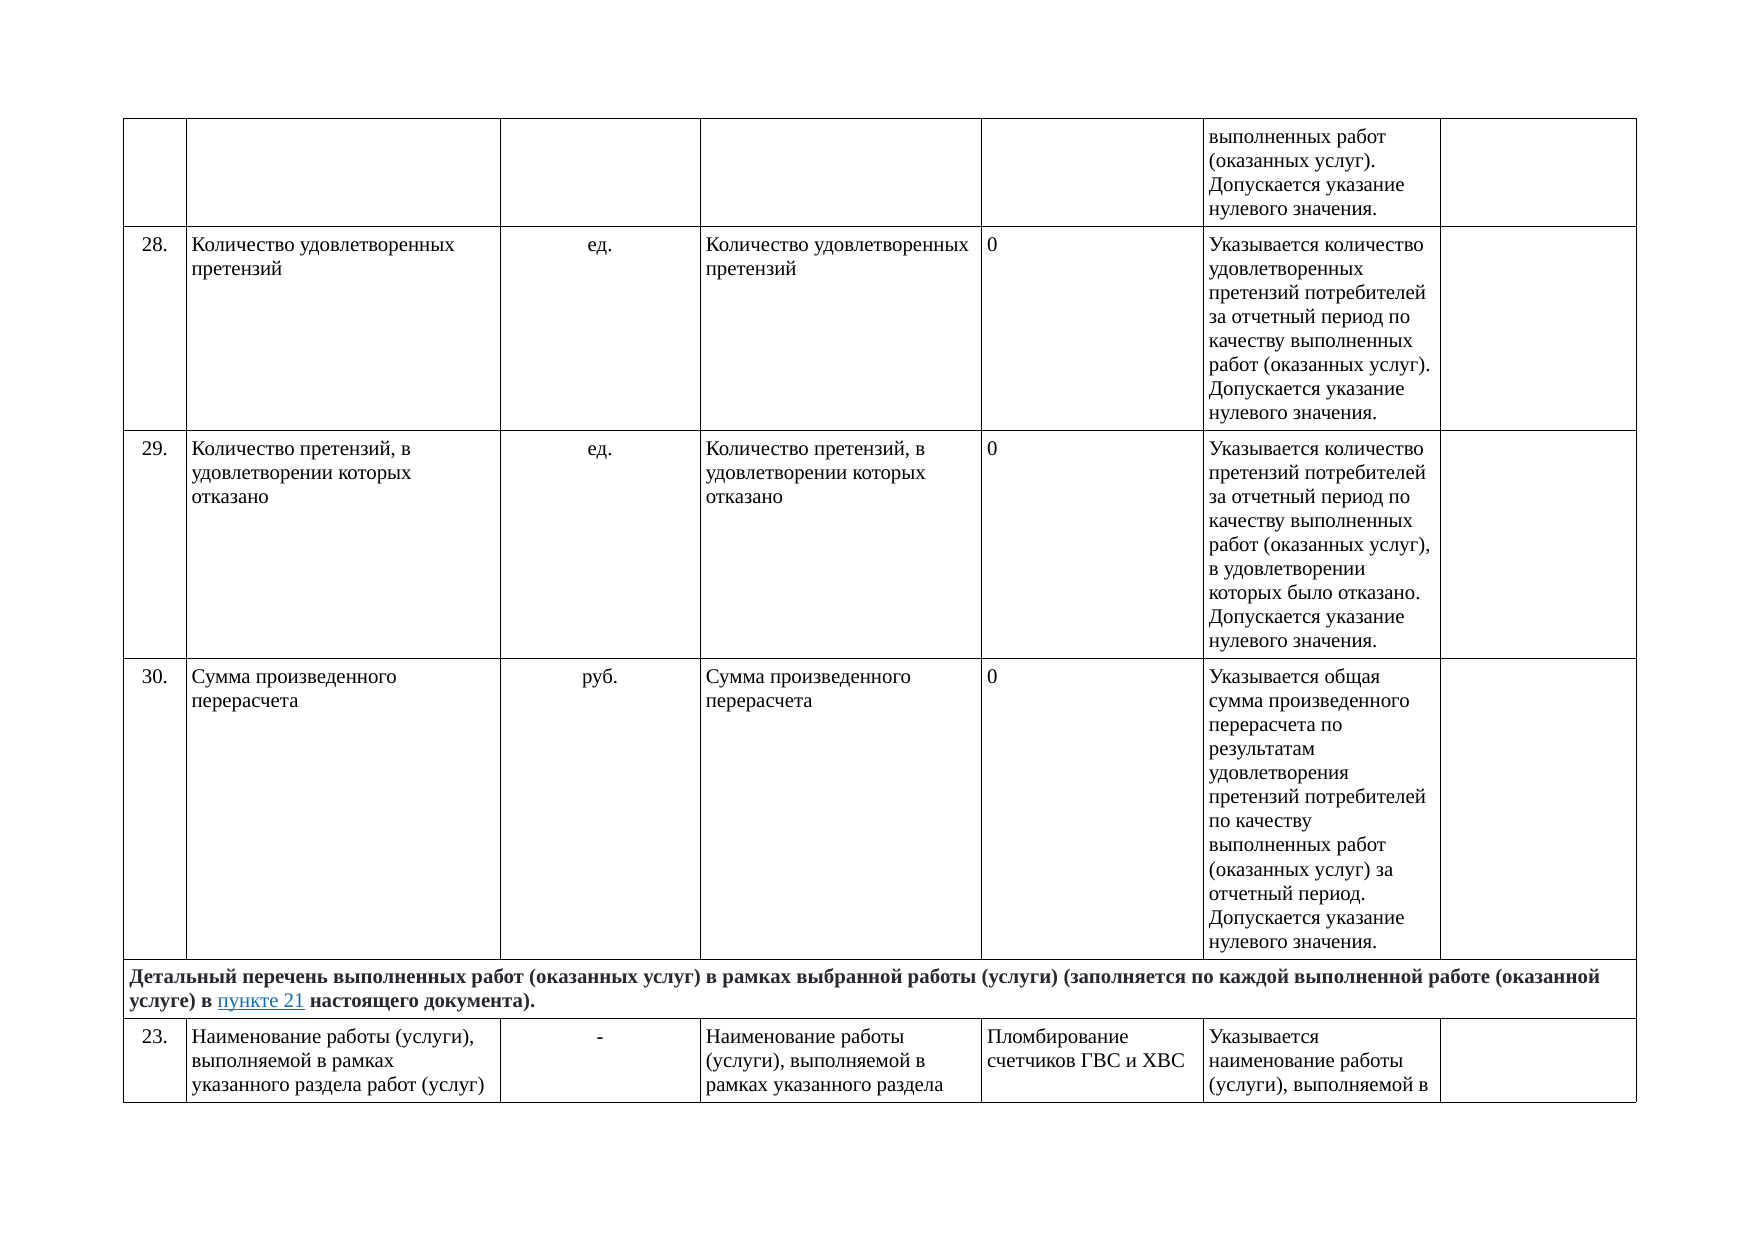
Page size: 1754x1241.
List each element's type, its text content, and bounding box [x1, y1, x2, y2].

table_cell [982, 119, 1203, 226]
table_cell [187, 119, 500, 226]
table_cell 0 [982, 227, 1203, 430]
table_cell [1441, 659, 1636, 958]
table_cell Количество удовлетворенных претензий [187, 227, 500, 430]
table_cell руб. [501, 659, 700, 958]
table_cell [701, 119, 981, 226]
table_cell Пломбирование счетчиков ГВС и ХВС [982, 1019, 1203, 1102]
table_cell - [501, 1019, 700, 1102]
table_cell Сумма произведенного перерасчета [701, 659, 981, 958]
table_cell ед. [501, 431, 700, 658]
table_cell 29. [124, 431, 186, 658]
table_cell [1441, 431, 1636, 658]
table_cell Количество удовлетворенных претензий [701, 227, 981, 430]
table_cell Сумма произведенного перерасчета [187, 659, 500, 958]
table_cell [1441, 119, 1636, 226]
table_cell Указывается наименование работы (услуги), выполняемой в [1204, 1019, 1440, 1102]
table_cell ед. [501, 227, 700, 430]
table_cell [1441, 227, 1636, 430]
table_cell Детальный перечень выполненных работ (оказанных услуг) в рамках выбранной работы (услуги) (заполняется по каждой выполненной работе (оказанной услуге) в пункте 21 настоящего документа). [124, 960, 1636, 1018]
table_cell Количество претензий, в удовлетворении которых отказано [701, 431, 981, 658]
table_cell 0 [982, 431, 1203, 658]
table_cell [501, 119, 700, 226]
table_cell Наименование работы (услуги), выполняемой в рамках указанного раздела [701, 1019, 981, 1102]
table_cell Количество претензий, в удовлетворении которых отказано [187, 431, 500, 658]
table_cell Указывается количество претензий потребителей за отчетный период по качеству выполненных работ (оказанных услуг), в удовлетворении которых было отказано. Допускается указание нулевого значения. [1204, 431, 1440, 658]
table_cell [1441, 1019, 1636, 1102]
table_cell 0 [982, 659, 1203, 958]
table_cell 28. [124, 227, 186, 430]
table_cell выполненных работ (оказанных услуг). Допускается указание нулевого значения. [1204, 119, 1440, 226]
table_cell Указывается количество удовлетворенных претензий потребителей за отчетный период по качеству выполненных работ (оказанных услуг). Допускается указание нулевого значения. [1204, 227, 1440, 430]
table_cell [124, 119, 186, 226]
table_cell Наименование работы (услуги), выполняемой в рамках указанного раздела работ (услуг) [187, 1019, 500, 1102]
table_cell 23. [124, 1019, 186, 1102]
table_cell 30. [124, 659, 186, 958]
table_cell Указывается общая сумма произведенного перерасчета по результатам удовлетворения претензий потребителей по качеству выполненных работ (оказанных услуг) за отчетный период. Допускается указание нулевого значения. [1204, 659, 1440, 958]
